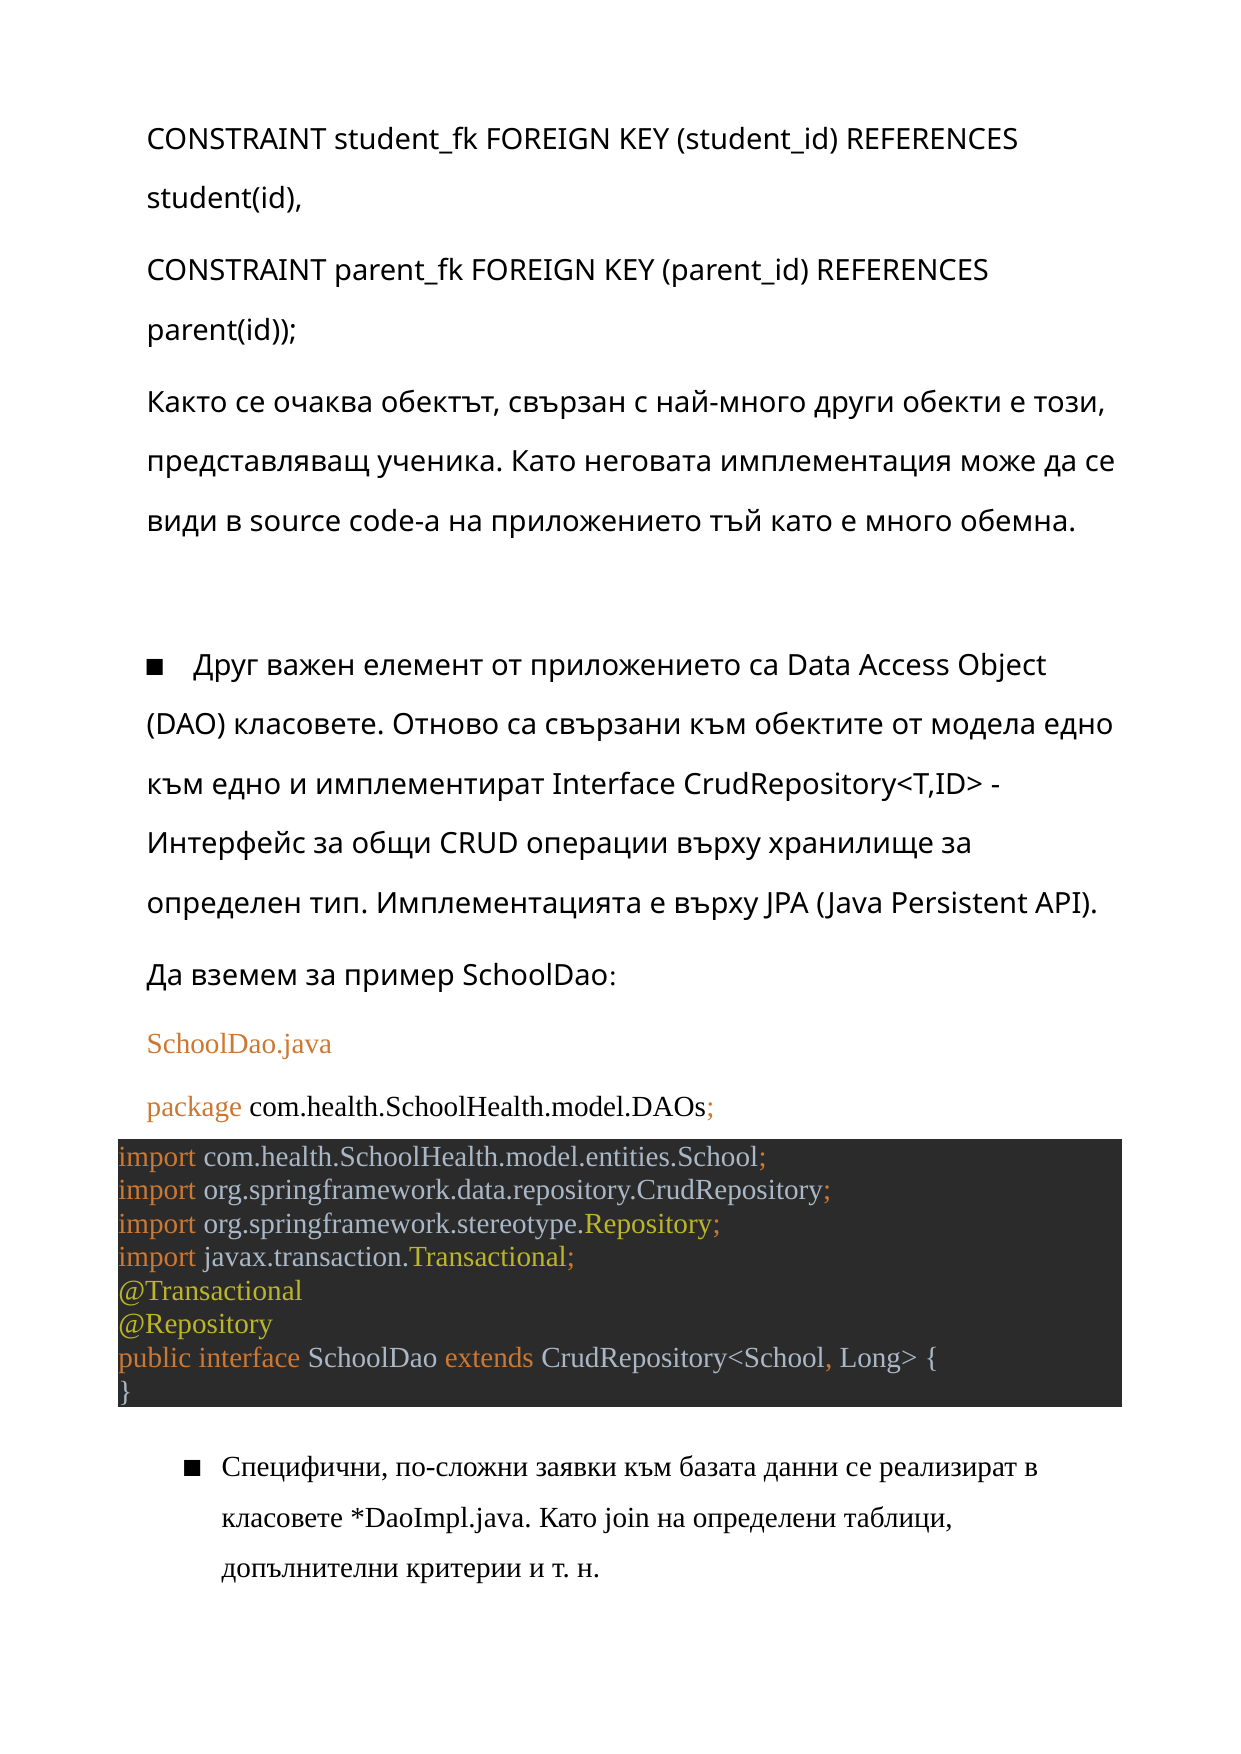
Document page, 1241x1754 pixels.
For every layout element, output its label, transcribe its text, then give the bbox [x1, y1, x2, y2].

text import javax.transaction.Transactional; [118, 1239, 1122, 1273]
text @Repository [118, 1307, 1122, 1340]
text @Transactional [118, 1273, 1122, 1307]
text CONSTRAINT parent_fk FOREIGN KEY (parent_id) REFERENCES parent(id)); [146, 249, 1122, 349]
list Друг важен елемент от приложението са Data Access Object (DAO) класовете. Отново са свързани към обектите от модела едно към едно и имплементират Interface CrudRepository<T,ID> - Интерфейс за общи CRUD операции върху хранилище за определен тип. Имплементацията е върху JPA (Java Persistent API). [146, 644, 1122, 922]
text import org.springframework.data.repository.CrudRepository; [118, 1172, 1122, 1206]
text import com.health.SchoolHealth.model.entities.School; [118, 1139, 1122, 1172]
list package com.health.SchoolHealth.model.DAOs; [146, 1089, 1122, 1122]
list Специфични, по-сложни заявки към базата данни се реализират в класовете *DaoImpl.java. Като join на определени таблици, допълнителни критерии и т. н. [184, 1449, 1122, 1583]
text public interface SchoolDao extends CrudRepository<School, Long> { [118, 1340, 1122, 1374]
text import org.springframework.stereotype.Repository; [118, 1206, 1122, 1239]
text } [118, 1374, 1122, 1407]
list SchoolDao.java [146, 1026, 1122, 1059]
list Да вземем за пример SchoolDao: [146, 954, 1122, 993]
text CONSTRAINT student_fk FOREIGN KEY (student_id) REFERENCES student(id), [146, 118, 1122, 217]
text Както се очаква обектът, свързан с най-много други обекти е този, представляващ ученика. Като неговата имплементация може да се види в source code-a на приложението тъй като е много обемна. [146, 381, 1122, 540]
